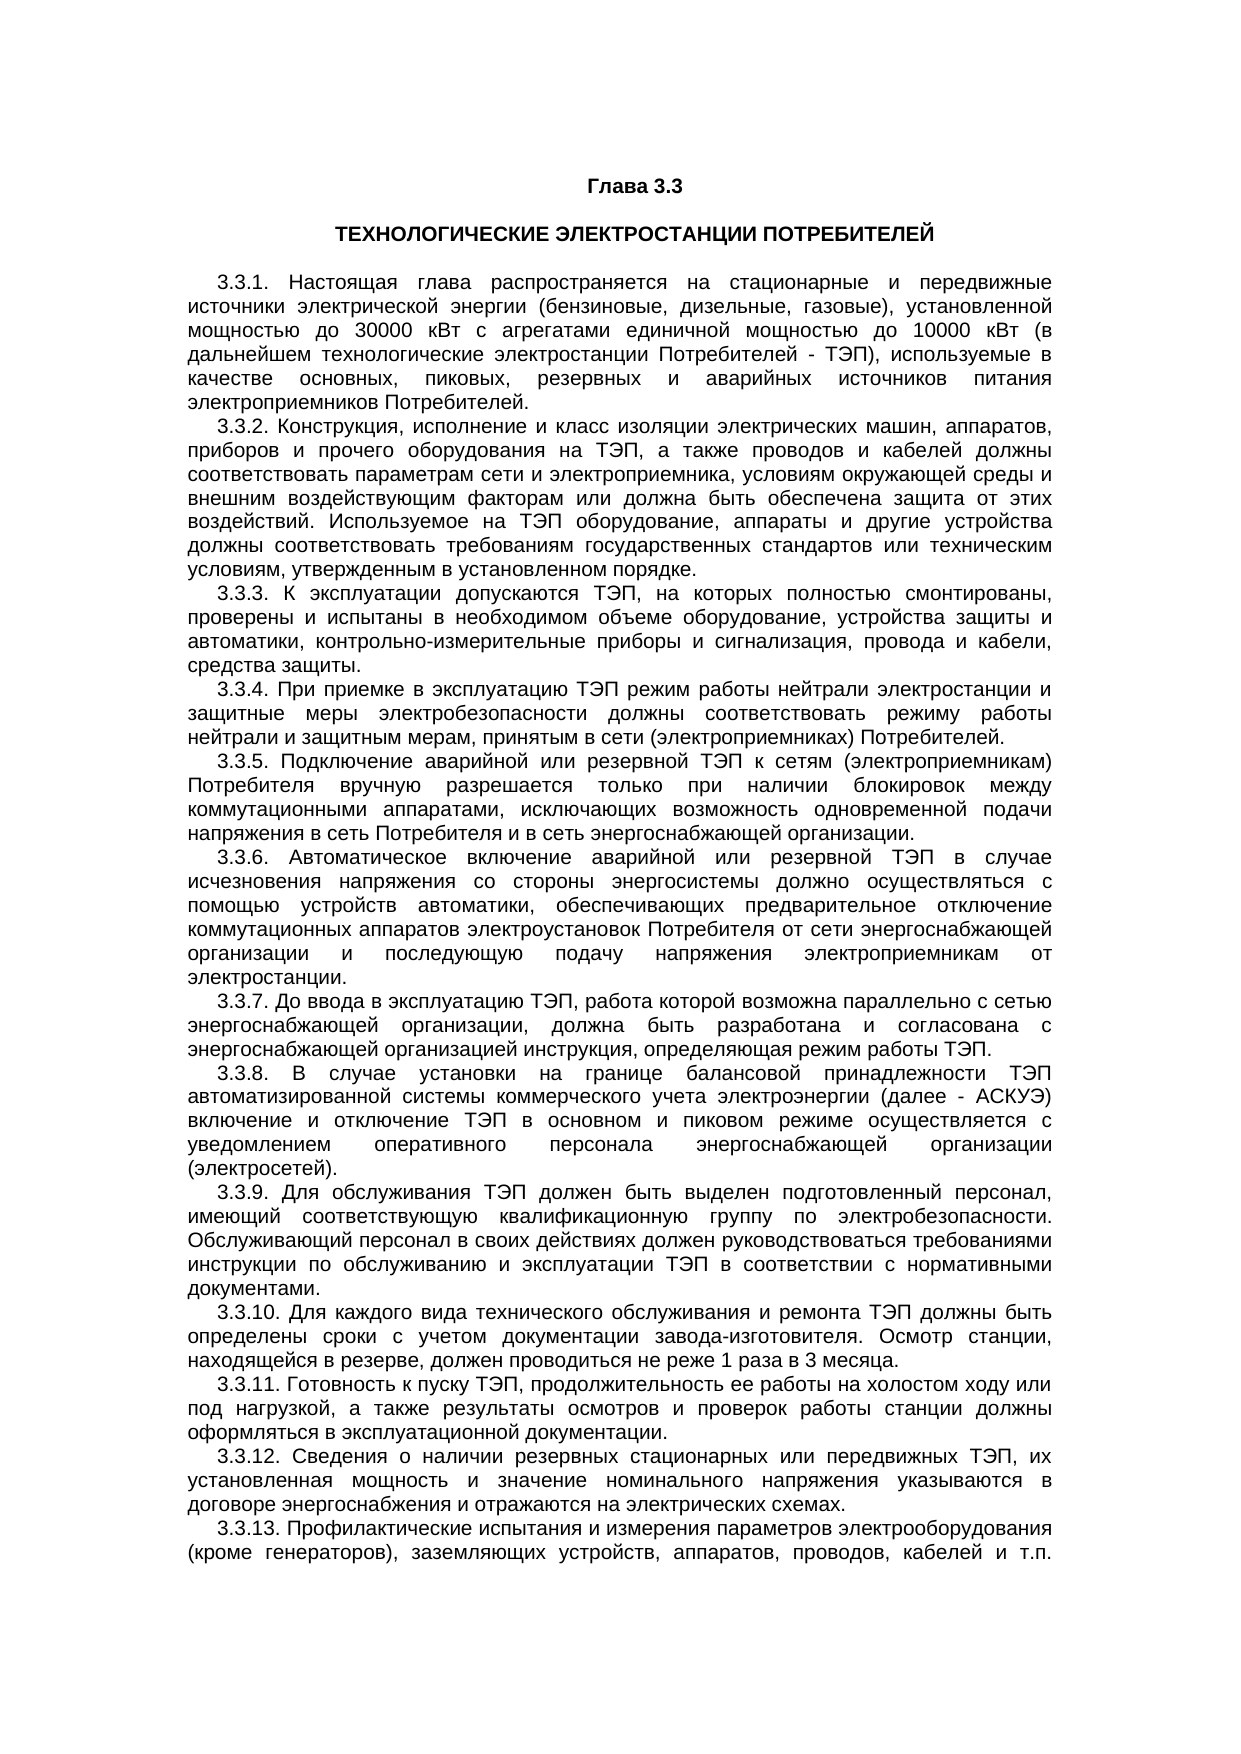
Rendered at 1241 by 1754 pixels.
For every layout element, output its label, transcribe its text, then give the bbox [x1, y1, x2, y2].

text 3.3.5. Подключение аварийной или резервной ТЭП к сетям (электроприемникам) Потребителя вручную разрешается только при наличии блокировок между коммутационными аппаратами, исключающих возможность одновременной подачи напряжения в сеть Потребителя и в сеть энергоснабжающей организации. [187, 749, 1053, 845]
text 3.3.12. Сведения о наличии резервных стационарных или передвижных ТЭП, их установленная мощность и значение номинального напряжения указываются в договоре энергоснабжения и отражаются на электрических схемах. [187, 1444, 1053, 1516]
text 3.3.8. В случае установки на границе балансовой принадлежности ТЭП автоматизированной системы коммерческого учета электроэнергии (далее - АСКУЭ) включение и отключение ТЭП в основном и пиковом режиме осуществляется с уведомлением оперативного персонала энергоснабжающей организации (электросетей). [187, 1060, 1053, 1180]
text 3.3.10. Для каждого вида технического обслуживания и ремонта ТЭП должны быть определены сроки с учетом документации завода-изготовителя. Осмотр станции, находящейся в резерве, должен проводиться не реже 1 раза в 3 месяца. [187, 1300, 1053, 1372]
text 3.3.4. При приемке в эксплуатацию ТЭП режим работы нейтрали электростанции и защитные меры электробезопасности должны соответствовать режиму работы нейтрали и защитным мерам, принятым в сети (электроприемниках) Потребителей. [187, 677, 1053, 749]
text 3.3.7. До ввода в эксплуатацию ТЭП, работа которой возможна параллельно с сетью энергоснабжающей организации, должна быть разработана и согласована с энергоснабжающей организацией инструкция, определяющая режим работы ТЭП. [187, 988, 1053, 1060]
text Глава 3.3 [187, 174, 1053, 198]
text 3.3.3. К эксплуатации допускаются ТЭП, на которых полностью смонтированы, проверены и испытаны в необходимом объеме оборудование, устройства защиты и автоматики, контрольно-измерительные приборы и сигнализация, провода и кабели, средства защиты. [187, 581, 1053, 677]
text 3.3.9. Для обслуживания ТЭП должен быть выделен подготовленный персонал, имеющий соответствующую квалификационную группу по электробезопасности. Обслуживающий персонал в своих действиях должен руководствоваться требованиями инструкции по обслуживанию и эксплуатации ТЭП в соответствии с нормативными документами. [187, 1180, 1053, 1300]
text 3.3.13. Профилактические испытания и измерения параметров электрооборудования (кроме генераторов), заземляющих устройств, аппаратов, проводов, кабелей и т.п. [187, 1516, 1053, 1563]
text 3.3.2. Конструкция, исполнение и класс изоляции электрических машин, аппаратов, приборов и прочего оборудования на ТЭП, а также проводов и кабелей должны соответствовать параметрам сети и электроприемника, условиям окружающей среды и внешним воздействующим факторам или должна быть обеспечена защита от этих воздействий. Используемое на ТЭП оборудование, аппараты и другие устройства должны соответствовать требованиям государственных стандартов или техническим условиям, утвержденным в установленном порядке. [187, 413, 1053, 581]
text 3.3.6. Автоматическое включение аварийной или резервной ТЭП в случае исчезновения напряжения со стороны энергосистемы должно осуществляться с помощью устройств автоматики, обеспечивающих предварительное отключение коммутационных аппаратов электроустановок Потребителя от сети энергоснабжающей организации и последующую подачу напряжения электроприемникам от электростанции. [187, 845, 1053, 988]
text 3.3.11. Готовность к пуску ТЭП, продолжительность ее работы на холостом ходу или под нагрузкой, а также результаты осмотров и проверок работы станции должны оформляться в эксплуатационной документации. [187, 1372, 1053, 1444]
text 3.3.1. Настоящая глава распространяется на стационарные и передвижные источники электрической энергии (бензиновые, дизельные, газовые), установленной мощностью до 30000 кВт с агрегатами единичной мощностью до 10000 кВт (в дальнейшем технологические электростанции Потребителей - ТЭП), используемые в качестве основных, пиковых, резервных и аварийных источников питания электроприемников Потребителей. [187, 270, 1053, 413]
text ТЕХНОЛОГИЧЕСКИЕ ЭЛЕКТРОСТАНЦИИ ПОТРЕБИТЕЛЕЙ [187, 222, 1053, 246]
